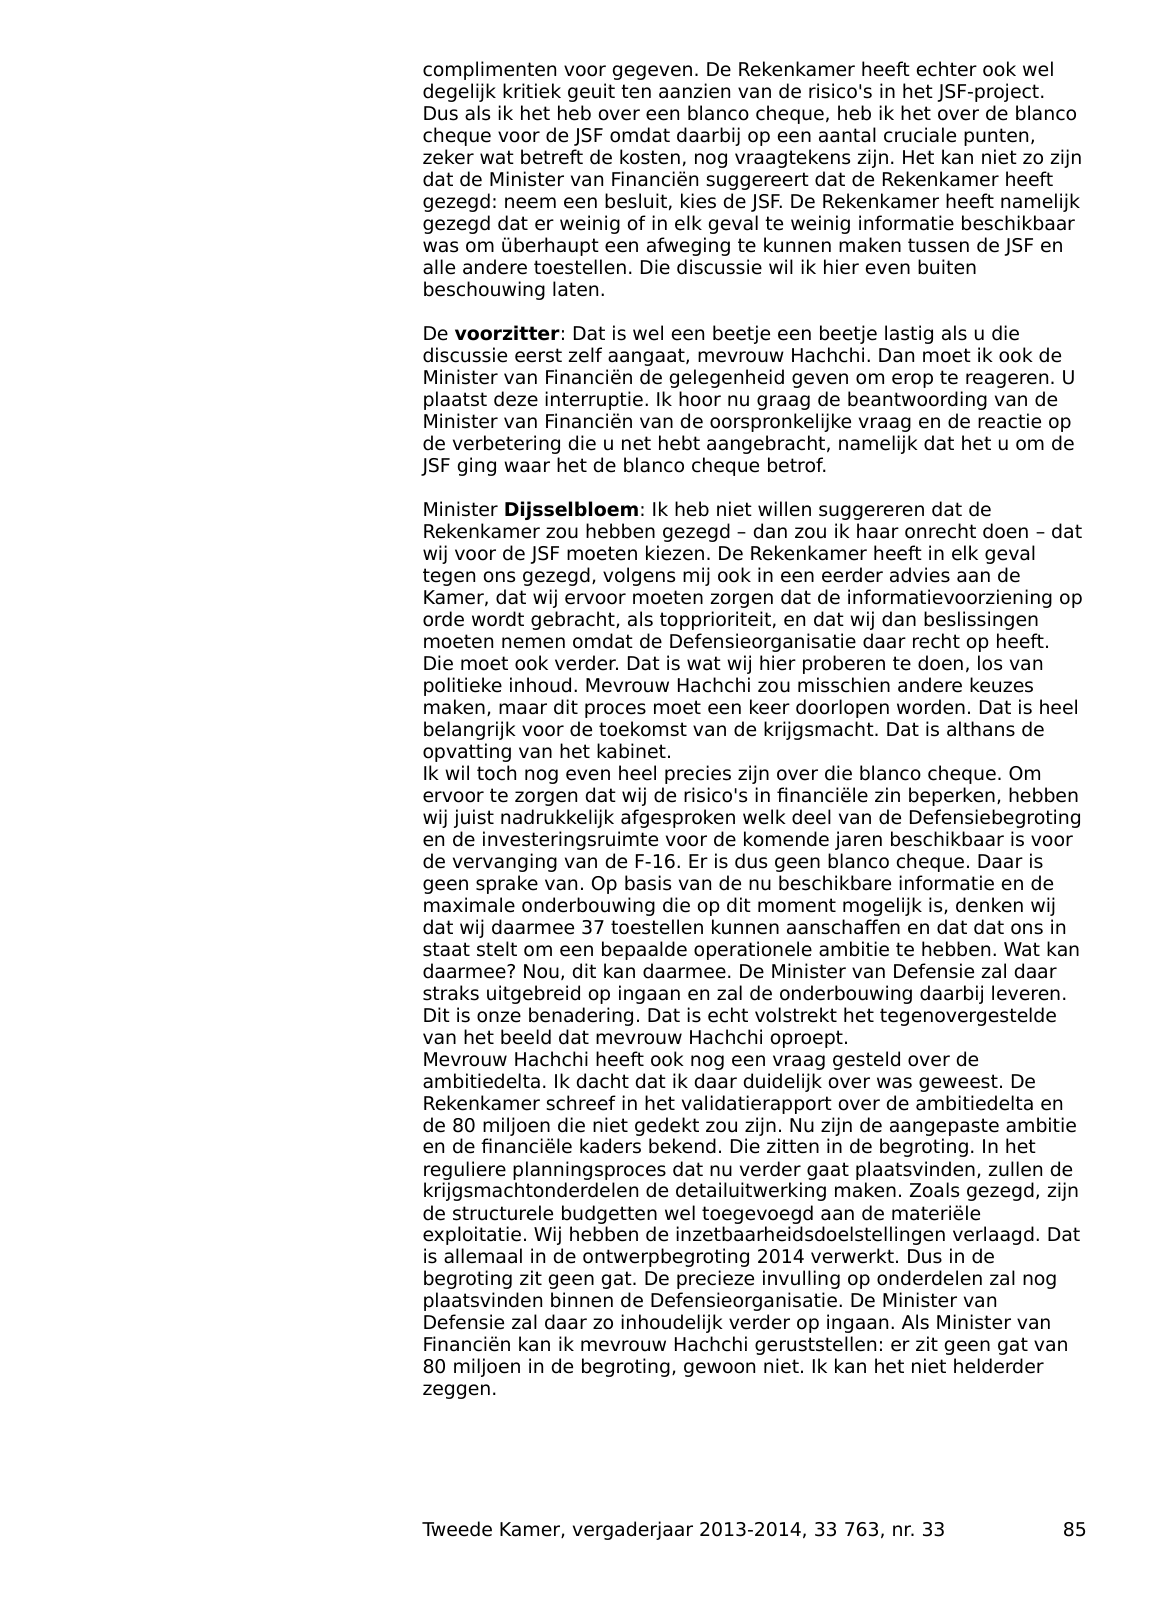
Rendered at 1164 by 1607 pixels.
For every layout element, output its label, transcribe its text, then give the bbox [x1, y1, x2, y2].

text Ik wil toch nog even heel precies zijn over die blanco cheque. Om ervoor te zorgen dat wij de risico's in financiële zin beperken, hebben wij juist nadrukkelijk afgesproken welk deel van de Defensiebegroting en de investeringsruimte voor de komende jaren beschikbaar is voor de vervanging van de F-16. Er is dus geen blanco cheque. Daar is geen sprake van. Op basis van de nu beschikbare informatie en de maximale onderbouwing die op dit moment mogelijk is, denken wij dat wij daarmee 37 toestellen kunnen aanschaffen en dat dat ons in staat stelt om een bepaalde operationele ambitie te hebben. Wat kan daarmee? Nou, dit kan daarmee. De Minister van Defensie zal daar straks uitgebreid op ingaan en zal de onderbouwing daarbij leveren. Dit is onze benadering. Dat is echt volstrekt het tegenovergestelde van het beeld dat mevrouw Hachchi oproept. [422, 763, 1087, 1048]
text Mevrouw Hachchi heeft ook nog een vraag gesteld over de ambitiedelta. Ik dacht dat ik daar duidelijk over was geweest. De Rekenkamer schreef in het validatierapport over de ambitiedelta en de 80 miljoen die niet gedekt zou zijn. Nu zijn de aangepaste ambitie en de financiële kaders bekend. Die zitten in de begroting. In het reguliere planningsproces dat nu verder gaat plaatsvinden, zullen de krijgsmachtonderdelen de detailuitwerking maken. Zoals gezegd, zijn de structurele budgetten wel toegevoegd aan de materiële exploitatie. Wij hebben de inzetbaarheidsdoelstellingen verlaagd. Dat is allemaal in de ontwerpbegroting 2014 verwerkt. Dus in de begroting zit geen gat. De precieze invulling op onderdelen zal nog plaatsvinden binnen de Defensieorganisatie. De Minister van Defensie zal daar zo inhoudelijk verder op ingaan. Als Minister van Financiën kan ik mevrouw Hachchi geruststellen: er zit geen gat van 80 miljoen in de begroting, gewoon niet. Ik kan het niet helderder zeggen. [422, 1048, 1087, 1400]
text De voorzitter: Dat is wel een beetje een beetje lastig als u die discussie eerst zelf aangaat, mevrouw Hachchi. Dan moet ik ook de Minister van Financiën de gelegenheid geven om erop te reageren. U plaatst deze interruptie. Ik hoor nu graag de beantwoording van de Minister van Financiën van de oorspronkelijke vraag en de reactie op de verbetering die u net hebt aangebracht, namelijk dat het u om de JSF ging waar het de blanco cheque betrof. [422, 323, 1087, 477]
text Minister Dijsselbloem: Ik heb niet willen suggereren dat de Rekenkamer zou hebben gezegd – dan zou ik haar onrecht doen – dat wij voor de JSF moeten kiezen. De Rekenkamer heeft in elk geval tegen ons gezegd, volgens mij ook in een eerder advies aan de Kamer, dat wij ervoor moeten zorgen dat de informatievoorziening op orde wordt gebracht, als topprioriteit, en dat wij dan beslissingen moeten nemen omdat de Defensieorganisatie daar recht op heeft. Die moet ook verder. Dat is wat wij hier proberen te doen, los van politieke inhoud. Mevrouw Hachchi zou misschien andere keuzes maken, maar dit proces moet een keer doorlopen worden. Dat is heel belangrijk voor de toekomst van de krijgsmacht. Dat is althans de opvatting van het kabinet. [422, 499, 1087, 763]
text complimenten voor gegeven. De Rekenkamer heeft echter ook wel degelijk kritiek geuit ten aanzien van de risico's in het JSF-project. Dus als ik het heb over een blanco cheque, heb ik het over de blanco cheque voor de JSF omdat daarbij op een aantal cruciale punten, zeker wat betreft de kosten, nog vraagtekens zijn. Het kan niet zo zijn dat de Minister van Financiën suggereert dat de Rekenkamer heeft gezegd: neem een besluit, kies de JSF. De Rekenkamer heeft namelijk gezegd dat er weinig of in elk geval te weinig informatie beschikbaar was om überhaupt een afweging te kunnen maken tussen de JSF en alle andere toestellen. Die discussie wil ik hier even buiten beschouwing laten. [422, 59, 1087, 301]
